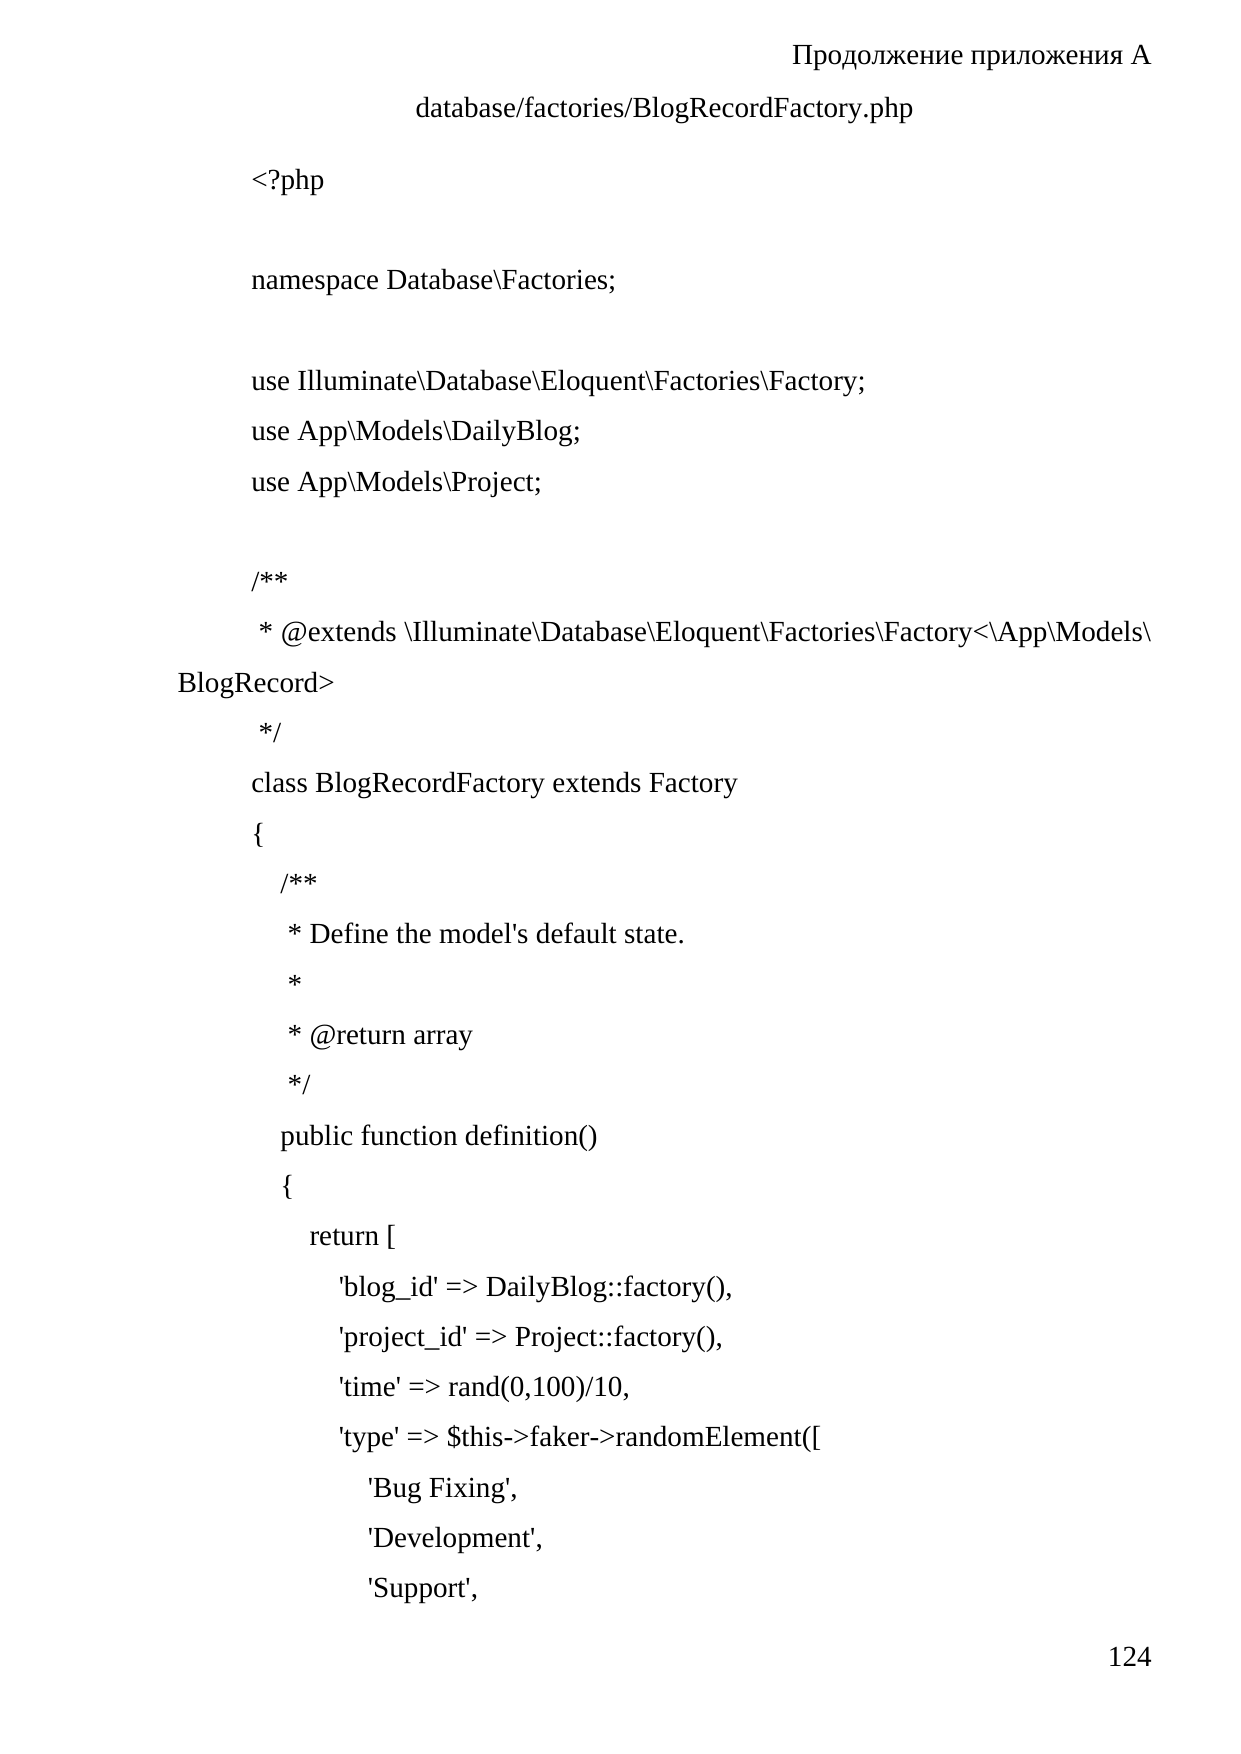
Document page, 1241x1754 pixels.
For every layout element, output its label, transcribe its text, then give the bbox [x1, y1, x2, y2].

text */ [177, 715, 1152, 749]
text namespace Database\Factories; [177, 262, 1152, 296]
text { [177, 816, 1152, 849]
text public function definition() [177, 1118, 1152, 1151]
text use Illuminate\Database\Eloquent\Factories\Factory; [177, 363, 1152, 397]
text /** [177, 866, 1152, 900]
text return [ [177, 1218, 1152, 1252]
text * @extends \Illuminate\Database\Eloquent\Factories\Factory<\App\Models\BlogRecord> [177, 614, 1152, 698]
text 'blog_id' => DailyBlog::factory(), [177, 1269, 1152, 1302]
text use App\Models\DailyBlog; [177, 413, 1152, 447]
text 'project_id' => Project::factory(), [177, 1319, 1152, 1352]
text 'Development', [177, 1520, 1152, 1554]
subtitle database/factories/BlogRecordFactory.php [177, 91, 1152, 124]
text { [177, 1168, 1152, 1202]
text use App\Models\Project; [177, 464, 1152, 497]
text 'Support', [177, 1571, 1152, 1604]
text * [177, 967, 1152, 1000]
text * @return array [177, 1017, 1152, 1051]
text <?php [177, 162, 1152, 195]
text */ [177, 1067, 1152, 1101]
text 'Bug Fixing', [177, 1470, 1152, 1503]
text * Define the model's default state. [177, 916, 1152, 950]
text 'time' => rand(0,100)/10, [177, 1369, 1152, 1403]
text class BlogRecordFactory extends Factory [177, 766, 1152, 799]
text /** [177, 564, 1152, 598]
text 'type' => $this->faker->randomElement([ [177, 1419, 1152, 1453]
